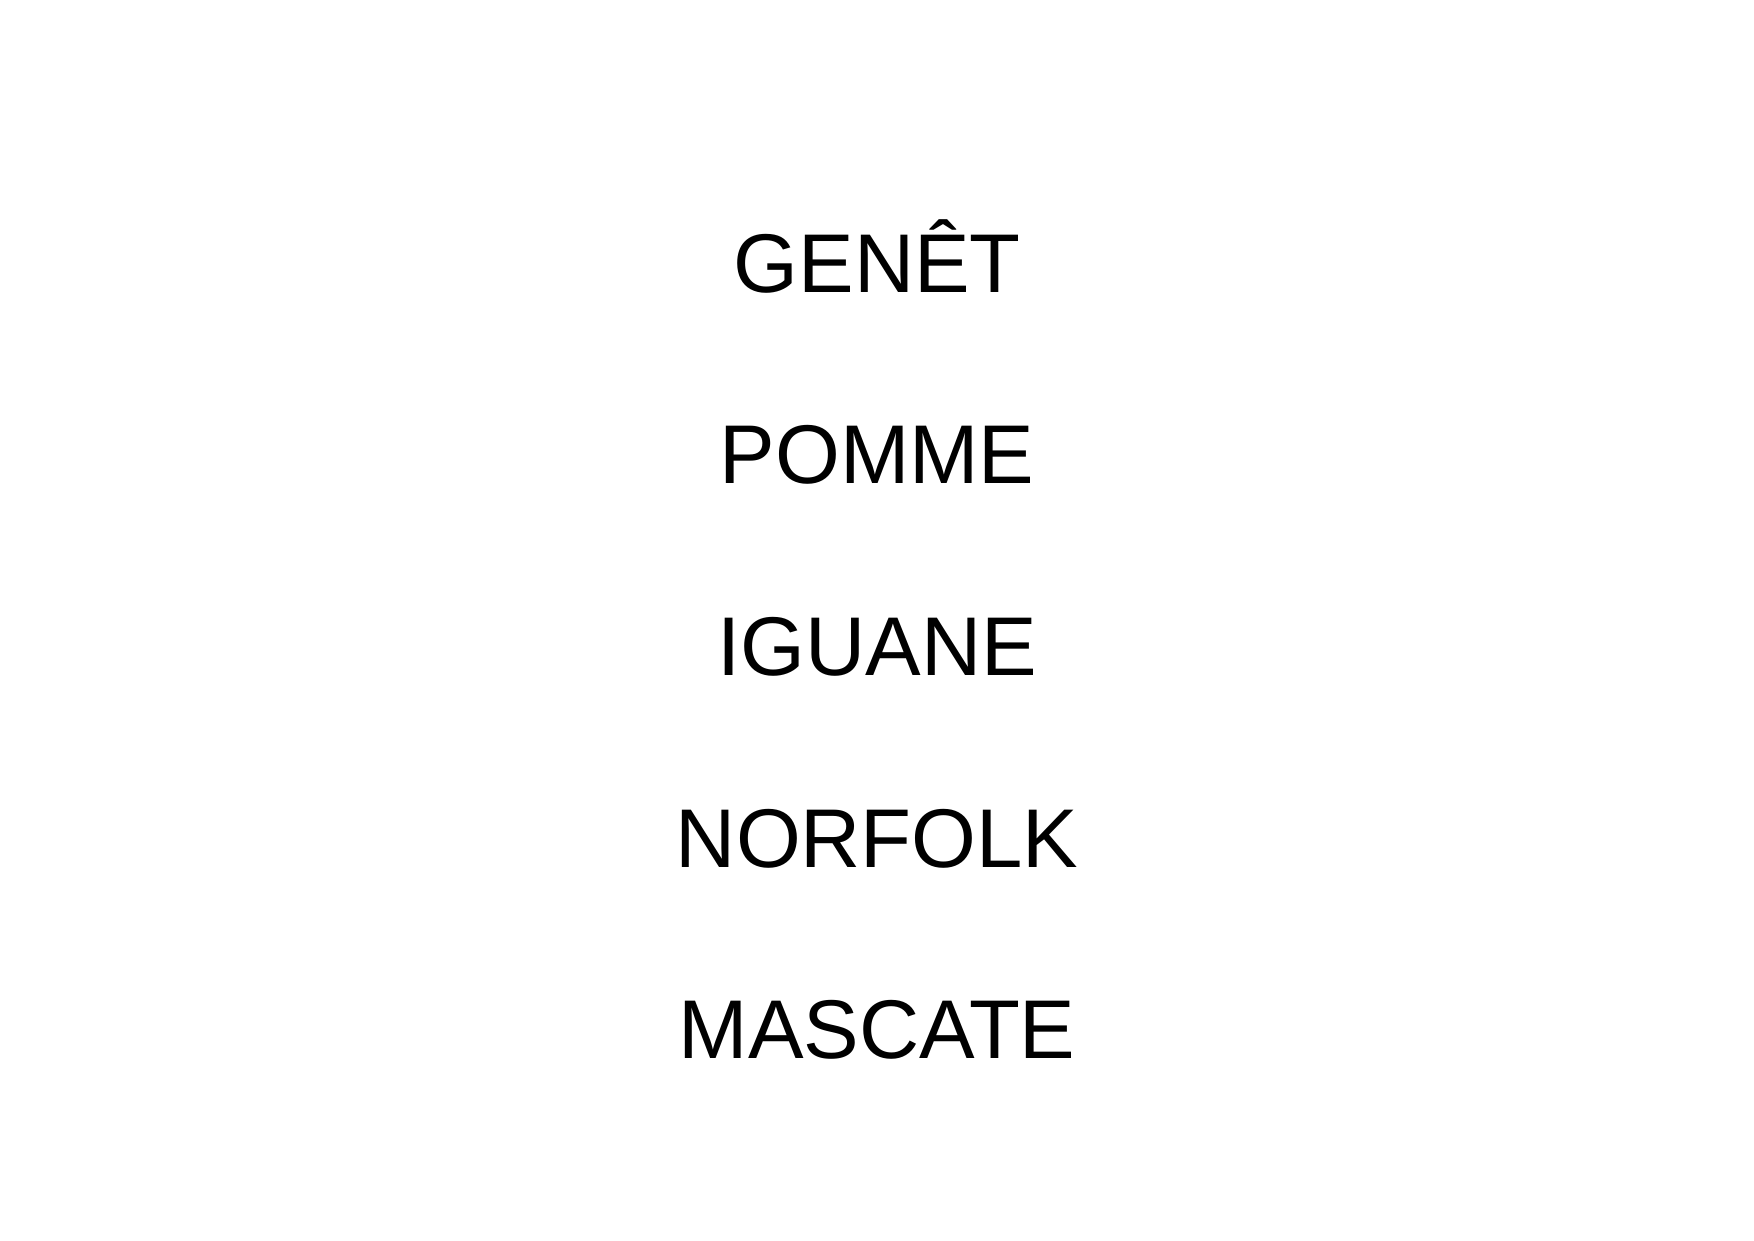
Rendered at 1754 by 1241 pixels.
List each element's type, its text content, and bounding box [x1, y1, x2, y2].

text MASCATE [118, 981, 1636, 1076]
text IGUANE [118, 597, 1636, 693]
text POMME [118, 406, 1636, 501]
text NORFOLK [118, 789, 1636, 885]
text GENÊT [118, 214, 1636, 310]
